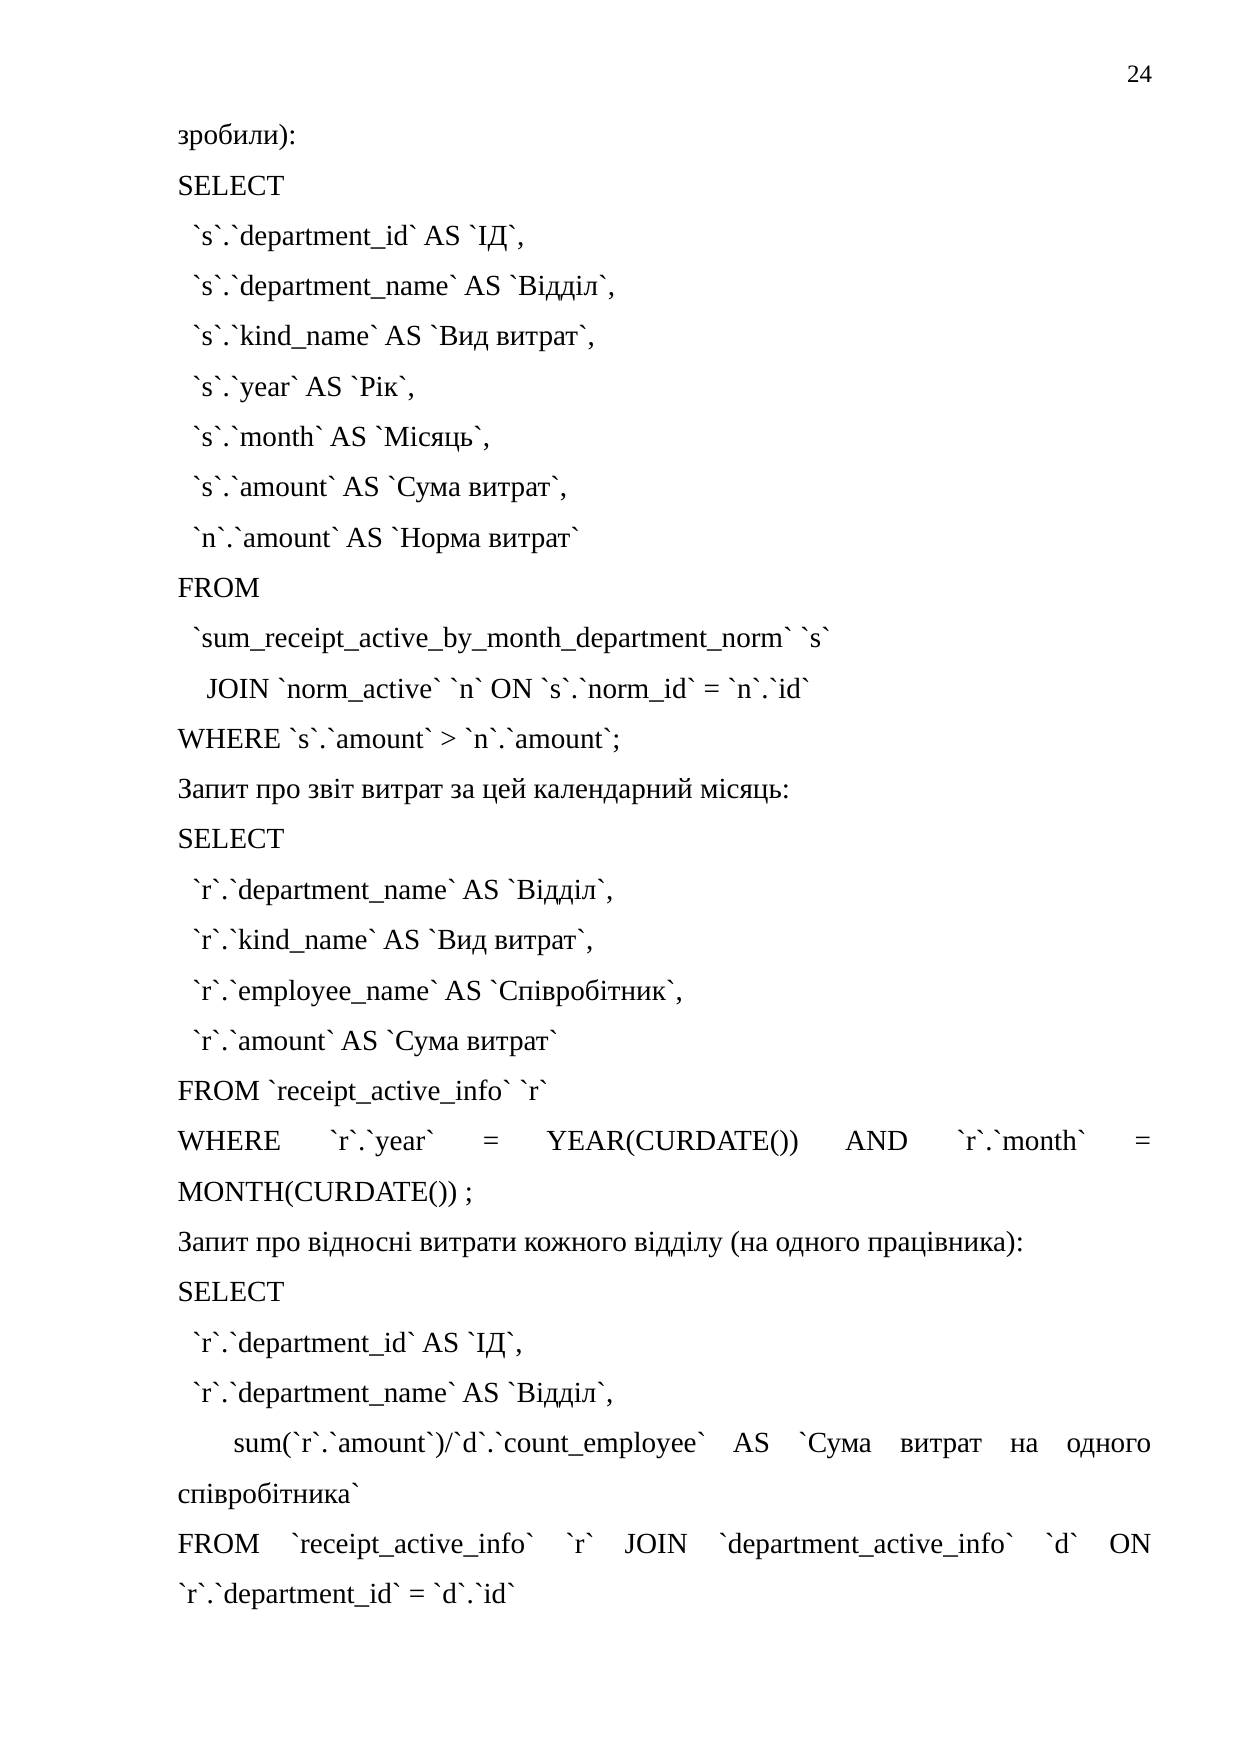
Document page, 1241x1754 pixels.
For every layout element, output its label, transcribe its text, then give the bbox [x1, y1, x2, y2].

text SELECT [177, 168, 1152, 201]
text `s`.`amount` AS `Сума витрат`, [177, 469, 1152, 503]
text SELECT [177, 822, 1152, 855]
text `r`.`kind_name` AS `Вид витрат`, [177, 922, 1152, 956]
text `r`.`department_name` AS `Відділ`, [177, 1375, 1152, 1409]
text `n`.`amount` AS `Норма витрат` [177, 520, 1152, 553]
text WHERE `s`.`amount` > `n`.`amount`; [177, 721, 1152, 754]
text `s`.`month` AS `Місяць`, [177, 419, 1152, 453]
text `s`.`kind_name` AS `Вид витрат`, [177, 318, 1152, 352]
text `r`.`department_id` AS `ІД`, [177, 1325, 1152, 1358]
text `r`.`amount` AS `Сума витрат` [177, 1023, 1152, 1056]
text FROM `receipt_active_info` `r` JOIN `department_active_info` `d` ON `r`.`department_id` = `d`.`id` [177, 1526, 1152, 1610]
text `s`.`department_id` AS `ІД`, [177, 218, 1152, 251]
text `r`.`department_name` AS `Відділ`, [177, 872, 1152, 906]
text FROM `receipt_active_info` `r` [177, 1073, 1152, 1107]
text `s`.`department_name` AS `Відділ`, [177, 268, 1152, 302]
text JOIN `norm_active` `n` ON `s`.`norm_id` = `n`.`id` [177, 671, 1152, 704]
text sum(`r`.`amount`)/`d`.`count_employee` AS `Сума витрат на одного співробітника` [177, 1425, 1152, 1509]
text Запит про звіт витрат за цей календарний місяць: [177, 771, 1152, 805]
text Запит про відносні витрати кожного відділу (на одного працівника): [177, 1224, 1152, 1258]
text `r`.`employee_name` AS `Співробітник`, [177, 973, 1152, 1006]
text FROM [177, 570, 1152, 604]
text `s`.`year` AS `Рік`, [177, 369, 1152, 402]
text SELECT [177, 1274, 1152, 1308]
text зробили): [177, 117, 1152, 151]
text `sum_receipt_active_by_month_department_norm` `s` [177, 620, 1152, 654]
text WHERE `r`.`year` = YEAR(CURDATE()) AND `r`.`month` = MONTH(CURDATE()) ; [177, 1123, 1152, 1207]
